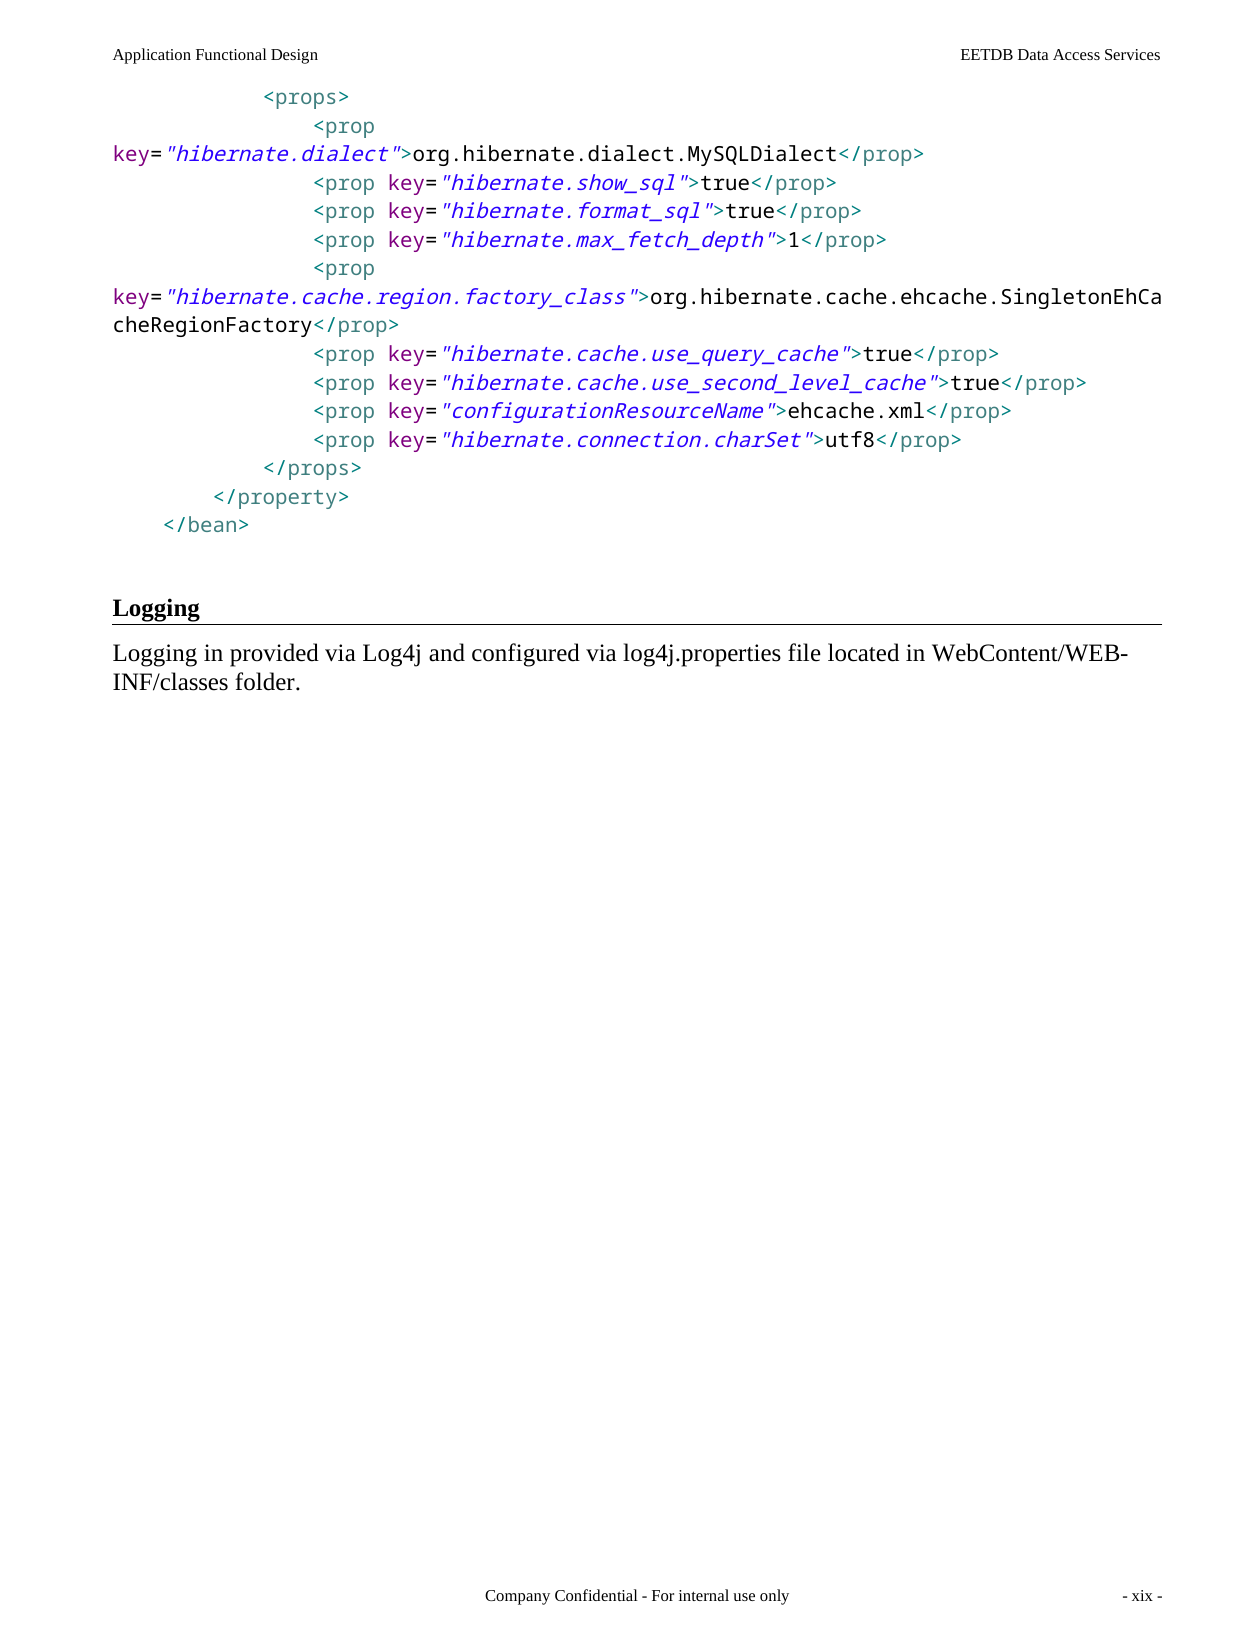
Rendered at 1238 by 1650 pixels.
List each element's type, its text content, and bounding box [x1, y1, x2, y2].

text <prop key="hibernate.format_sql">true</prop> [112, 196, 1162, 225]
text </property> [112, 482, 1162, 510]
text <prop key="hibernate.connection.charSet">utf8</prop> [112, 424, 1162, 453]
text <prop key="hibernate.cache.region.factory_class">org.hibernate.cache.ehcache.SingletonEhCacheRegionFactory</prop> [112, 253, 1162, 339]
text </bean> [112, 510, 1162, 539]
text <prop key="hibernate.cache.use_query_cache">true</prop> [112, 339, 1162, 367]
text <prop key="hibernate.cache.use_second_level_cache">true</prop> [112, 367, 1162, 396]
text <props> [112, 82, 1162, 111]
text </props> [112, 453, 1162, 482]
text <prop key="configurationResourceName">ehcache.xml</prop> [112, 396, 1162, 424]
text <prop key="hibernate.max_fetch_depth">1</prop> [112, 225, 1162, 253]
text <prop key="hibernate.show_sql">true</prop> [112, 168, 1162, 196]
text Logging in provided via Log4j and configured via log4j.properties file located in WebContent/WEB-INF/classes folder. [112, 637, 1162, 696]
text <prop key="hibernate.dialect">org.hibernate.dialect.MySQLDialect</prop> [112, 111, 1162, 168]
subtitle Logging [112, 593, 1162, 624]
